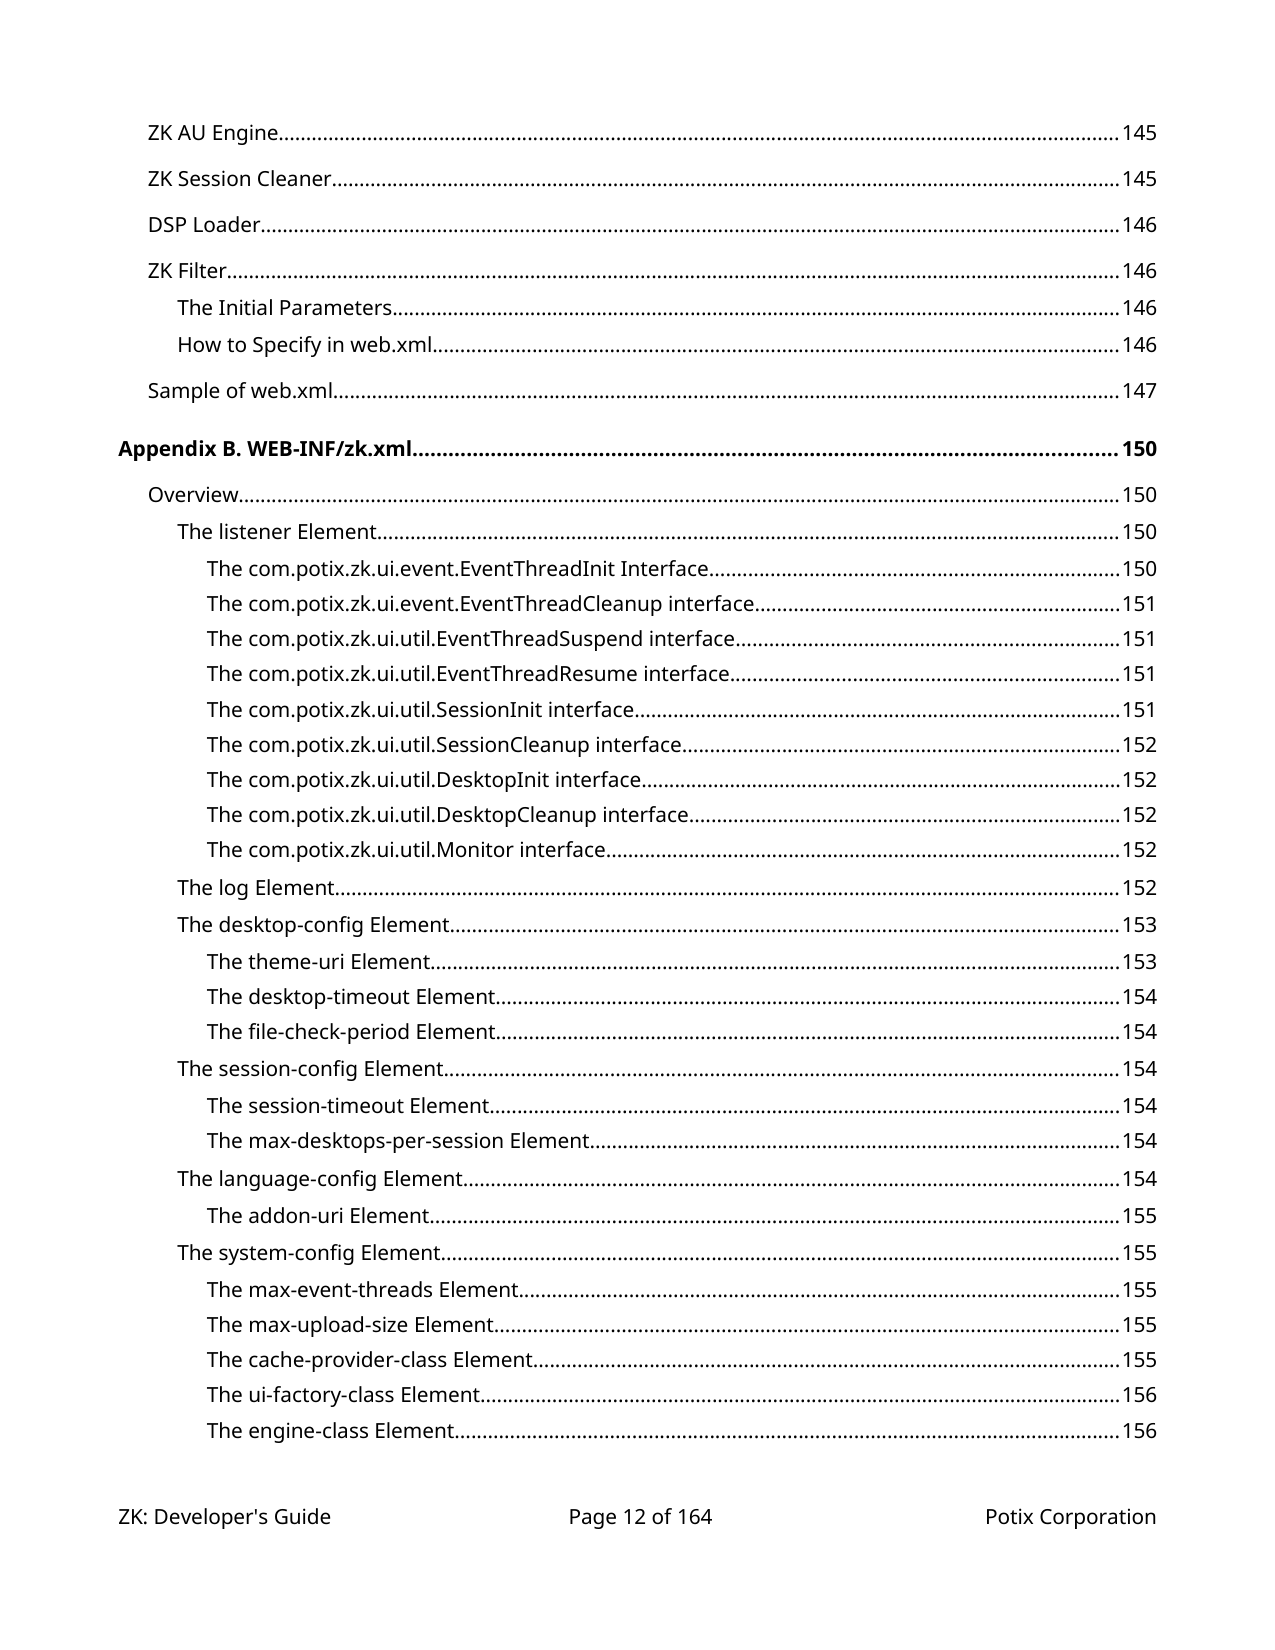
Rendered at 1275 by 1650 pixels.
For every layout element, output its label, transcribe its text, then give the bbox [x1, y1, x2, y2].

text The session-config Element 154 [177, 1054, 1157, 1082]
text The cache-provider-class Element 155 [207, 1345, 1157, 1373]
text The log Element 152 [177, 873, 1157, 901]
text The com.potix.zk.ui.util.DesktopInit interface 152 [207, 765, 1157, 793]
text The max-upload-size Element 155 [207, 1310, 1157, 1338]
text The desktop-timeout Element 154 [207, 982, 1157, 1010]
text The engine-class Element 156 [207, 1416, 1157, 1444]
text ZK AU Engine 145 [148, 118, 1157, 146]
text Sample of web.xml 147 [148, 376, 1157, 404]
text The com.potix.zk.ui.util.DesktopCleanup interface 152 [207, 800, 1157, 828]
text How to Specify in web.xml 146 [177, 330, 1157, 358]
text The com.potix.zk.ui.util.Monitor interface 152 [207, 836, 1157, 864]
text The max-desktops-per-session Element 154 [207, 1127, 1157, 1155]
text The ui-factory-class Element 156 [207, 1381, 1157, 1409]
text The max-event-threads Element 155 [207, 1275, 1157, 1303]
text The com.potix.zk.ui.event.EventThreadInit Interface 150 [207, 554, 1157, 582]
text The com.potix.zk.ui.util.SessionCleanup interface 152 [207, 730, 1157, 758]
text DSP Loader 146 [148, 210, 1157, 238]
text The addon-uri Element 155 [207, 1201, 1157, 1229]
text The Initial Parameters 146 [177, 293, 1157, 321]
text ZK Session Cleaner 145 [148, 164, 1157, 192]
text The com.potix.zk.ui.util.EventThreadSuspend interface 151 [207, 624, 1157, 652]
text The com.potix.zk.ui.util.SessionInit interface 151 [207, 695, 1157, 723]
text The session-timeout Element 154 [207, 1091, 1157, 1119]
text ZK Filter 146 [148, 256, 1157, 284]
text The language-config Element 154 [177, 1164, 1157, 1192]
text Overview 150 [148, 480, 1157, 508]
text The theme-uri Element 153 [207, 947, 1157, 975]
text Appendix B. WEB-INF/zk.xml 150 [118, 434, 1157, 462]
text The com.potix.zk.ui.util.EventThreadResume interface 151 [207, 659, 1157, 688]
text The listener Element 150 [177, 517, 1157, 545]
text The com.potix.zk.ui.event.EventThreadCleanup interface 151 [207, 589, 1157, 617]
text The system-config Element 155 [177, 1238, 1157, 1266]
text The desktop-config Element 153 [177, 910, 1157, 938]
text The file-check-period Element 154 [207, 1017, 1157, 1045]
